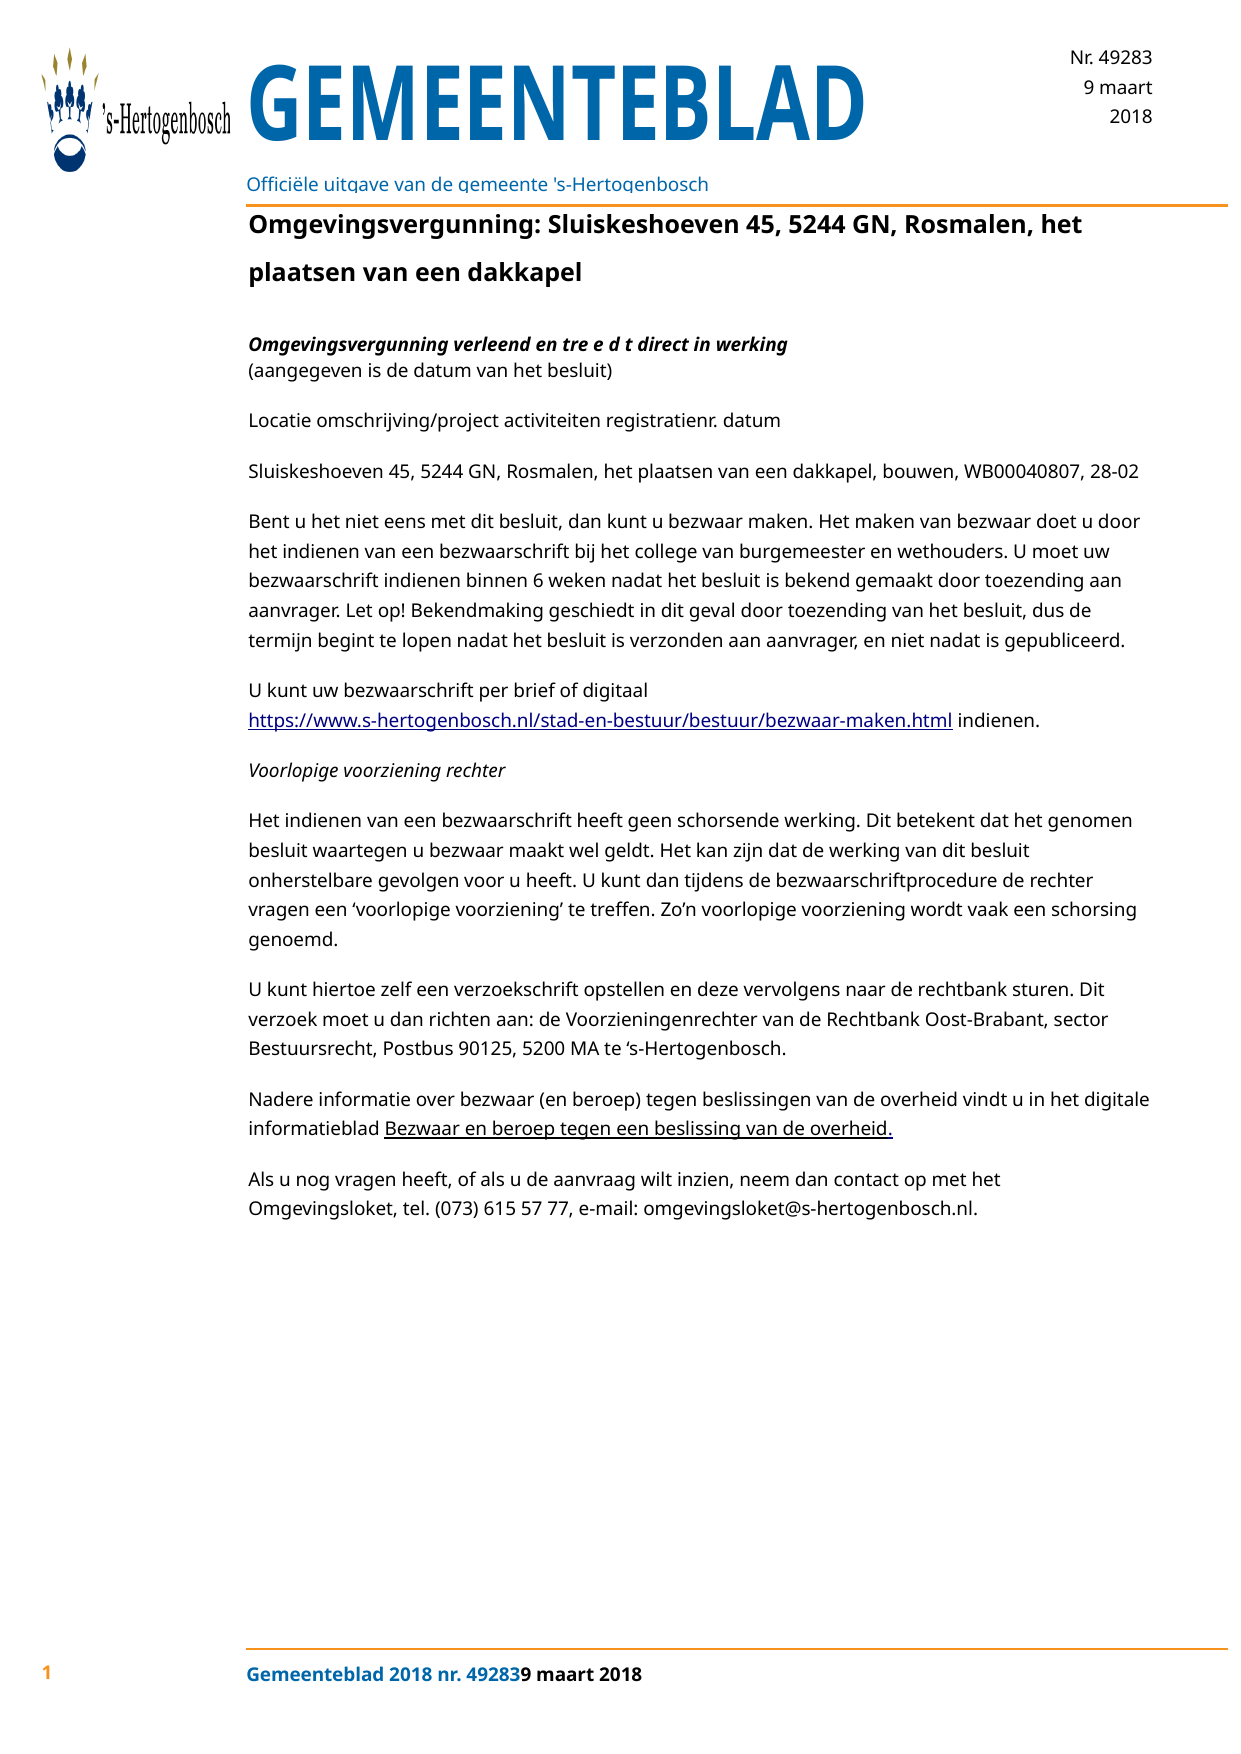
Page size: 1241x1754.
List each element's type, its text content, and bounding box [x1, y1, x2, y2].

text Nadere informatie over bezwaar (en beroep) tegen beslissingen van de overheid vindt u in het digitale informatieblad Bezwaar en beroep tegen een beslissing van de overheid. [248, 1086, 1152, 1141]
text Omgevingsvergunning: Sluiskeshoeven 45, 5244 GN, Rosmalen, het plaatsen van een dakkapel [248, 207, 1152, 288]
text U kunt uw bezwaarschrift per brief of digitaal https://www.s-hertogenbosch.nl/stad-en-bestuur/bestuur/bezwaar-maken.html indienen. [248, 677, 1152, 732]
text Als u nog vragen heeft, of als u de aanvraag wilt inzien, neem dan contact op met het Omgevingsloket, tel. (073) 615 57 77, e-mail: omgevingsloket@s-hertogenbosch.nl. [248, 1166, 1152, 1221]
text Locatie omschrijving/project activiteiten registratienr. datum [248, 408, 1152, 433]
text Omgevingsvergunning verleend en tre e d t direct in werking [248, 331, 1152, 357]
text (aangegeven is de datum van het besluit) [248, 357, 1152, 383]
picture [41, 47, 231, 172]
text Bent u het niet eens met dit besluit, dan kunt u bezwaar maken. Het maken van bezwaar doet u door het indienen van een bezwaarschrift bij het college van burgemeester en wethouders. U moet uw bezwaarschrift indienen binnen 6 weken nadat het besluit is bekend gemaakt door toezending aan aanvrager. Let op! Bekendmaking geschiedt in dit geval door toezending van het besluit, dus de termijn begint te lopen nadat het besluit is verzonden aan aanvrager, en niet nadat is gepubliceerd. [248, 508, 1152, 652]
text Sluiskeshoeven 45, 5244 GN, Rosmalen, het plaatsen van een dakkapel, bouwen, WB00040807, 28-02 [248, 458, 1152, 484]
text Voorlopige voorziening rechter [248, 757, 1152, 783]
text U kunt hiertoe zelf een verzoekschrift opstellen en deze vervolgens naar de rechtbank sturen. Dit verzoek moet u dan richten aan: de Voorzieningenrechter van de Rechtbank Oost-Brabant, sector Bestuursrecht, Postbus 90125, 5200 MA te ‘s-Hertogenbosch. [248, 976, 1152, 1061]
text Het indienen van een bezwaarschrift heeft geen schorsende werking. Dit betekent dat het genomen besluit waartegen u bezwaar maakt wel geldt. Het kan zijn dat de werking van dit besluit onherstelbare gevolgen voor u heeft. U kunt dan tijdens de bezwaarschriftprocedure de rechter vragen een ‘voorlopige voorziening’ te treffen. Zo’n voorlopige voorziening wordt vaak een schorsing genoemd. [248, 808, 1152, 952]
